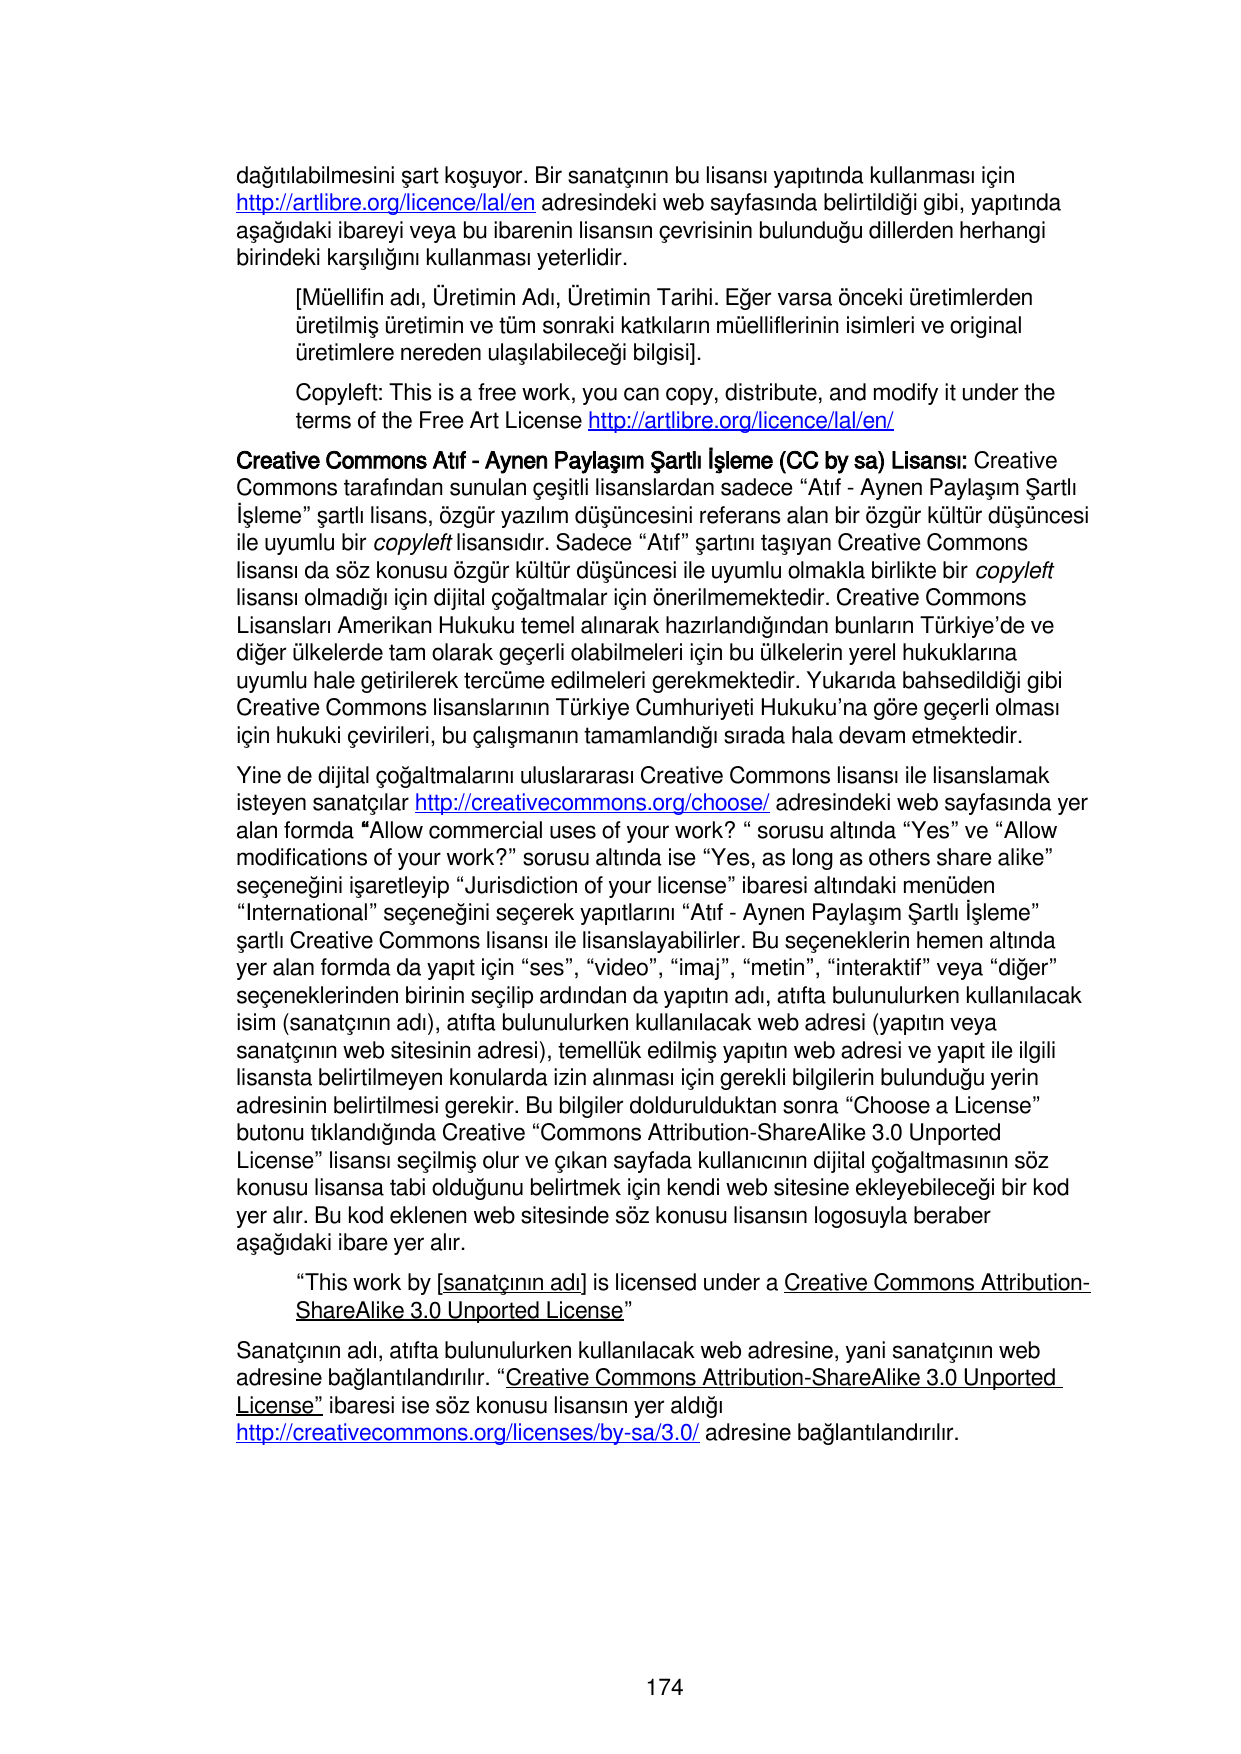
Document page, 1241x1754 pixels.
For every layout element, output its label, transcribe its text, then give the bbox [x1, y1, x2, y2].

text Sanatçının adı, atıfta bulunulurken kullanılacak web adresine, yani sanatçının web adresine bağlantılandırılır. “Creative Commons Attribution-ShareAlike 3.0 Unported License” ibaresi ise söz konusu lisansın yer aldığı http://creativecommons.org/licenses/by-sa/3.0/ adresine bağlantılandırılır. [236, 1335, 1093, 1445]
text “This work by [sanatçının adı] is licensed under a Creative Commons Attribution-ShareAlike 3.0 Unported License” [295, 1268, 1093, 1323]
text Yine de dijital çoğaltmalarını uluslararası Creative Commons lisansı ile lisanslamak isteyen sanatçılar http://creativecommons.org/choose/ adresindeki web sayfasında yer alan formda “Allow commercial uses of your work? “ sorusu altında “Yes” ve “Allow modifications of your work?” sorusu altında ise “Yes, as long as others share alike” seçeneğini işaretleyip “Jurisdiction of your license” ibaresi altındaki menüden “International” seçeneğini seçerek yapıtlarını “Atıf - Aynen Paylaşım Şartlı İşleme” şartlı Creative Commons lisansı ile lisanslayabilirler. Bu seçeneklerin hemen altında yer alan formda da yapıt için “ses”, “video”, “imaj”, “metin”, “interaktif” veya “diğer” seçeneklerinden birinin seçilip ardından da yapıtın adı, atıfta bulunulurken kullanılacak isim (sanatçının adı), atıfta bulunulurken kullanılacak web adresi (yapıtın veya sanatçının web sitesinin adresi), temellük edilmiş yapıtın web adresi ve yapıt ile ilgili lisansta belirtilmeyen konularda izin alınması için gerekli bilgilerin bulunduğu yerin adresinin belirtilmesi gerekir. Bu bilgiler doldurulduktan sonra “Choose a License” butonu tıklandığında Creative “Commons Attribution-ShareAlike 3.0 Unported License” lisansı seçilmiş olur ve çıkan sayfada kullanıcının dijital çoğaltmasının söz konusu lisansa tabi olduğunu belirtmek için kendi web sitesine ekleyebileceği bir kod yer alır. Bu kod eklenen web sitesinde söz konusu lisansın logosuyla beraber aşağıdaki ibare yer alır. [236, 760, 1093, 1255]
text Copyleft: This is a free work, you can copy, distribute, and modify it under the terms of the Free Art License http://artlibre.org/licence/lal/en/ [295, 378, 1093, 433]
text Creative Commons Atıf - Aynen Paylaşım Şartlı İşleme (CC by sa) Lisansı: Creative Commons tarafından sunulan çeşitli lisanslardan sadece “Atıf - Aynen Paylaşım Şartlı İşleme” şartlı lisans, özgür yazılım düşüncesini referans alan bir özgür kültür düşüncesi ile uyumlu bir copyleft lisansıdır. Sadece “Atıf” şartını taşıyan Creative Commons lisansı da söz konusu özgür kültür düşüncesi ile uyumlu olmakla birlikte bir copyleft lisansı olmadığı için dijital çoğaltmalar için önerilmemektedir. Creative Commons Lisansları Amerikan Hukuku temel alınarak hazırlandığından bunların Türkiye’de ve diğer ülkelerde tam olarak geçerli olabilmeleri için bu ülkelerin yerel hukuklarına uyumlu hale getirilerek tercüme edilmeleri gerekmektedir. Yukarıda bahsedildiği gibi Creative Commons lisanslarının Türkiye Cumhuriyeti Hukuku’na göre geçerli olması için hukuki çevirileri, bu çalışmanın tamamlandığı sırada hala devam etmektedir. [236, 445, 1093, 748]
text dağıtılabilmesini şart koşuyor. Bir sanatçının bu lisansı yapıtında kullanması için http://artlibre.org/licence/lal/en adresindeki web sayfasında belirtildiği gibi, yapıtında aşağıdaki ibareyi veya bu ibarenin lisansın çevrisinin bulunduğu dillerden herhangi birindeki karşılığını kullanması yeterlidir. [236, 160, 1093, 270]
text [Müellifin adı, Üretimin Adı, Üretimin Tarihi. Eğer varsa önceki üretimlerden üretilmiş üretimin ve tüm sonraki katkıların müelliflerinin isimleri ve original üretimlere nereden ulaşılabileceği bilgisi]. [295, 283, 1093, 365]
